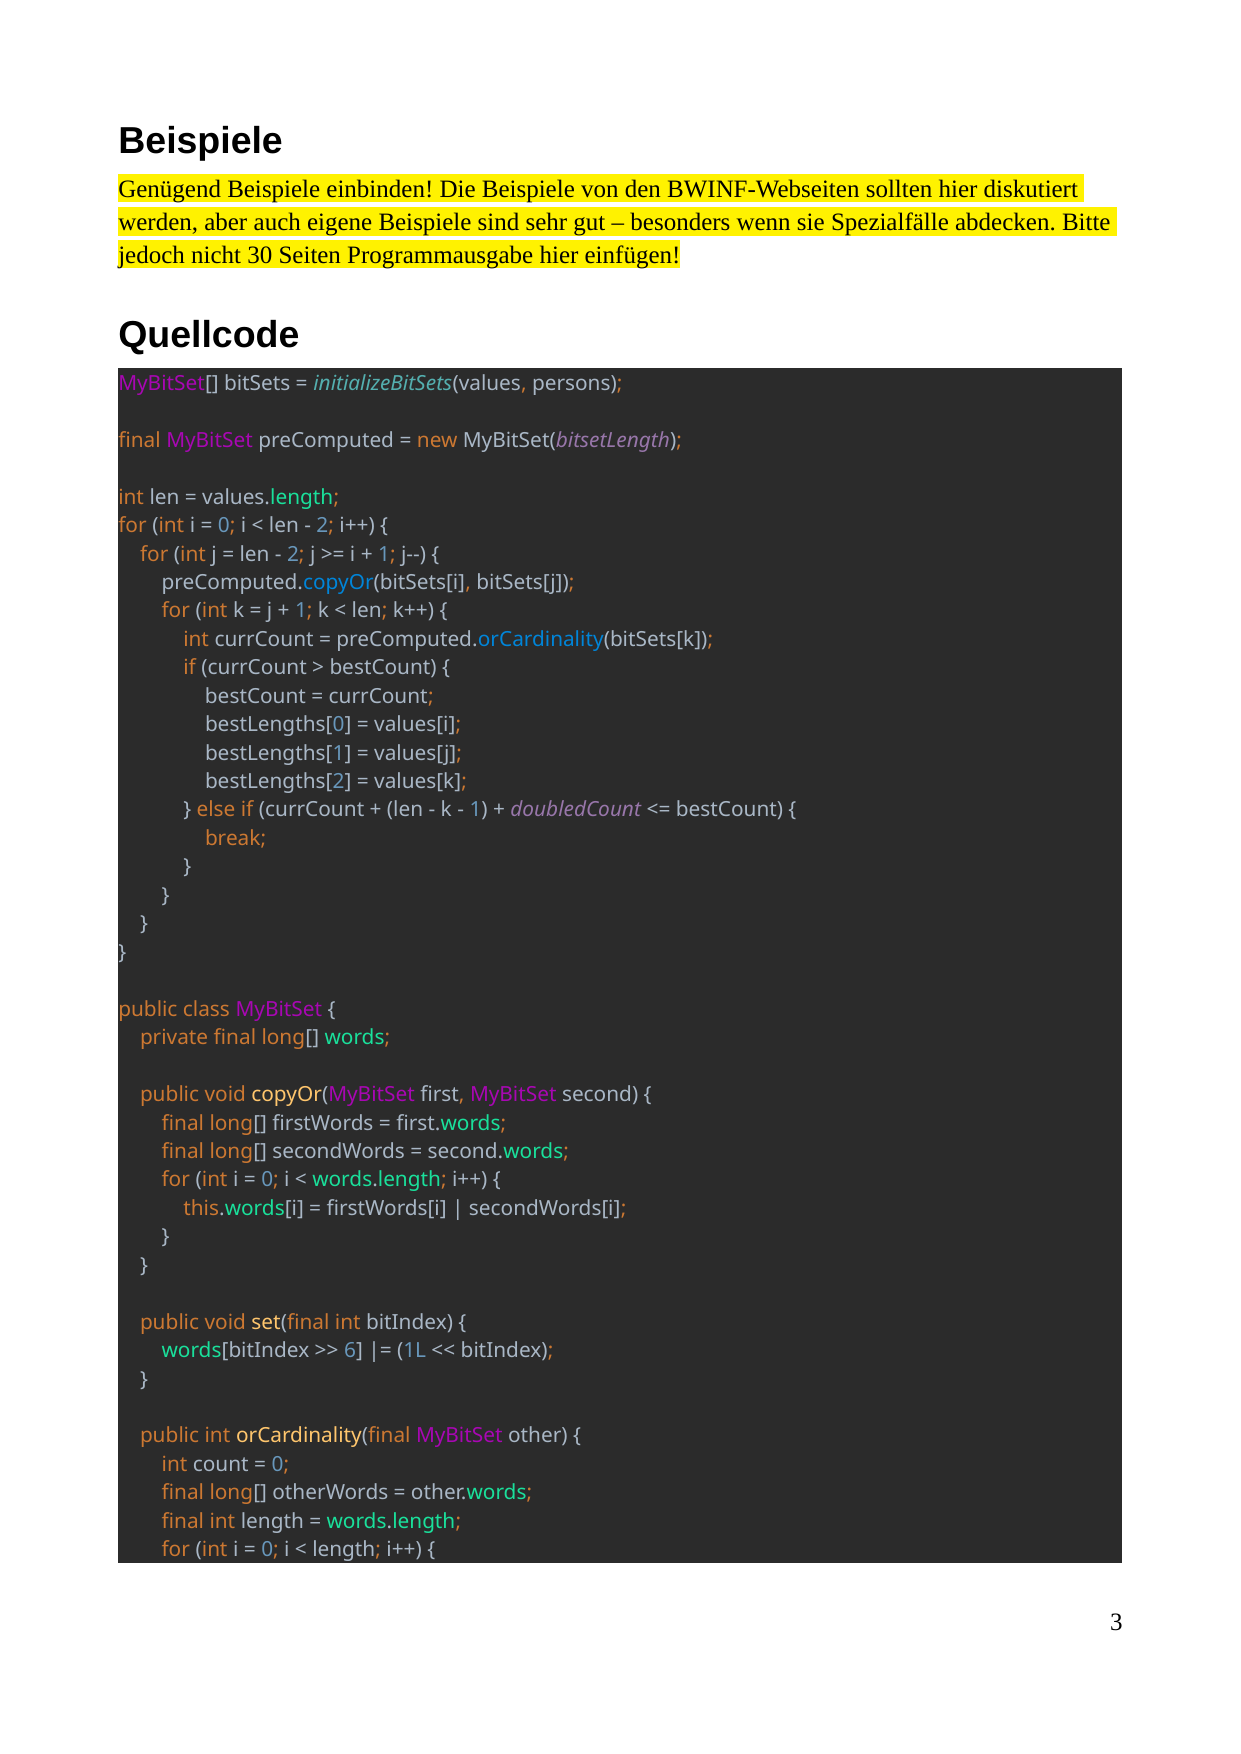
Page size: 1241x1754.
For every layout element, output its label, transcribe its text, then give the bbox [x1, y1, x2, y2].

subtitle Quellcode [118, 312, 1122, 356]
text MyBitSet[] bitSets = initializeBitSets(values, persons); final MyBitSet preComputed = new MyBitSet(bitsetLength); int len = values.length; for (int i = 0; i < len - 2; i++) { for (int j = len - 2; j >= i + 1; j--) { preComputed.copyOr(bitSets[i], bitSets[j]); for (int k = j + 1; k < len; k++) { int currCount = preComputed.orCardinality(bitSets[k]); if (currCount > bestCount) { bestCount = currCount; bestLengths[0] = values[i]; bestLengths[1] = values[j]; bestLengths[2] = values[k]; } else if (currCount + (len - k - 1) + doubledCount <= bestCount) { break; } } } } [118, 368, 1122, 965]
subtitle Beispiele [118, 118, 1122, 161]
text Genügend Beispiele einbinden! Die Beispiele von den BWINF-Webseiten sollten hier diskutiert werden, aber auch eigene Beispiele sind sehr gut – besonders wenn sie Spezialfälle abdecken. Bitte jedoch nicht 30 Seiten Programmausgabe hier einfügen! [118, 174, 1122, 268]
text public class MyBitSet { private final long[] words; public void copyOr(MyBitSet first, MyBitSet second) { final long[] firstWords = first.words; final long[] secondWords = second.words; for (int i = 0; i < words.length; i++) { this.words[i] = firstWords[i] | secondWords[i]; } } public void set(final int bitIndex) { words[bitIndex >> 6] |= (1L << bitIndex); } public int orCardinality(final MyBitSet other) { int count = 0; final long[] otherWords = other.words; final int length = words.length; for (int i = 0; i < length; i++) { [118, 994, 1122, 1563]
